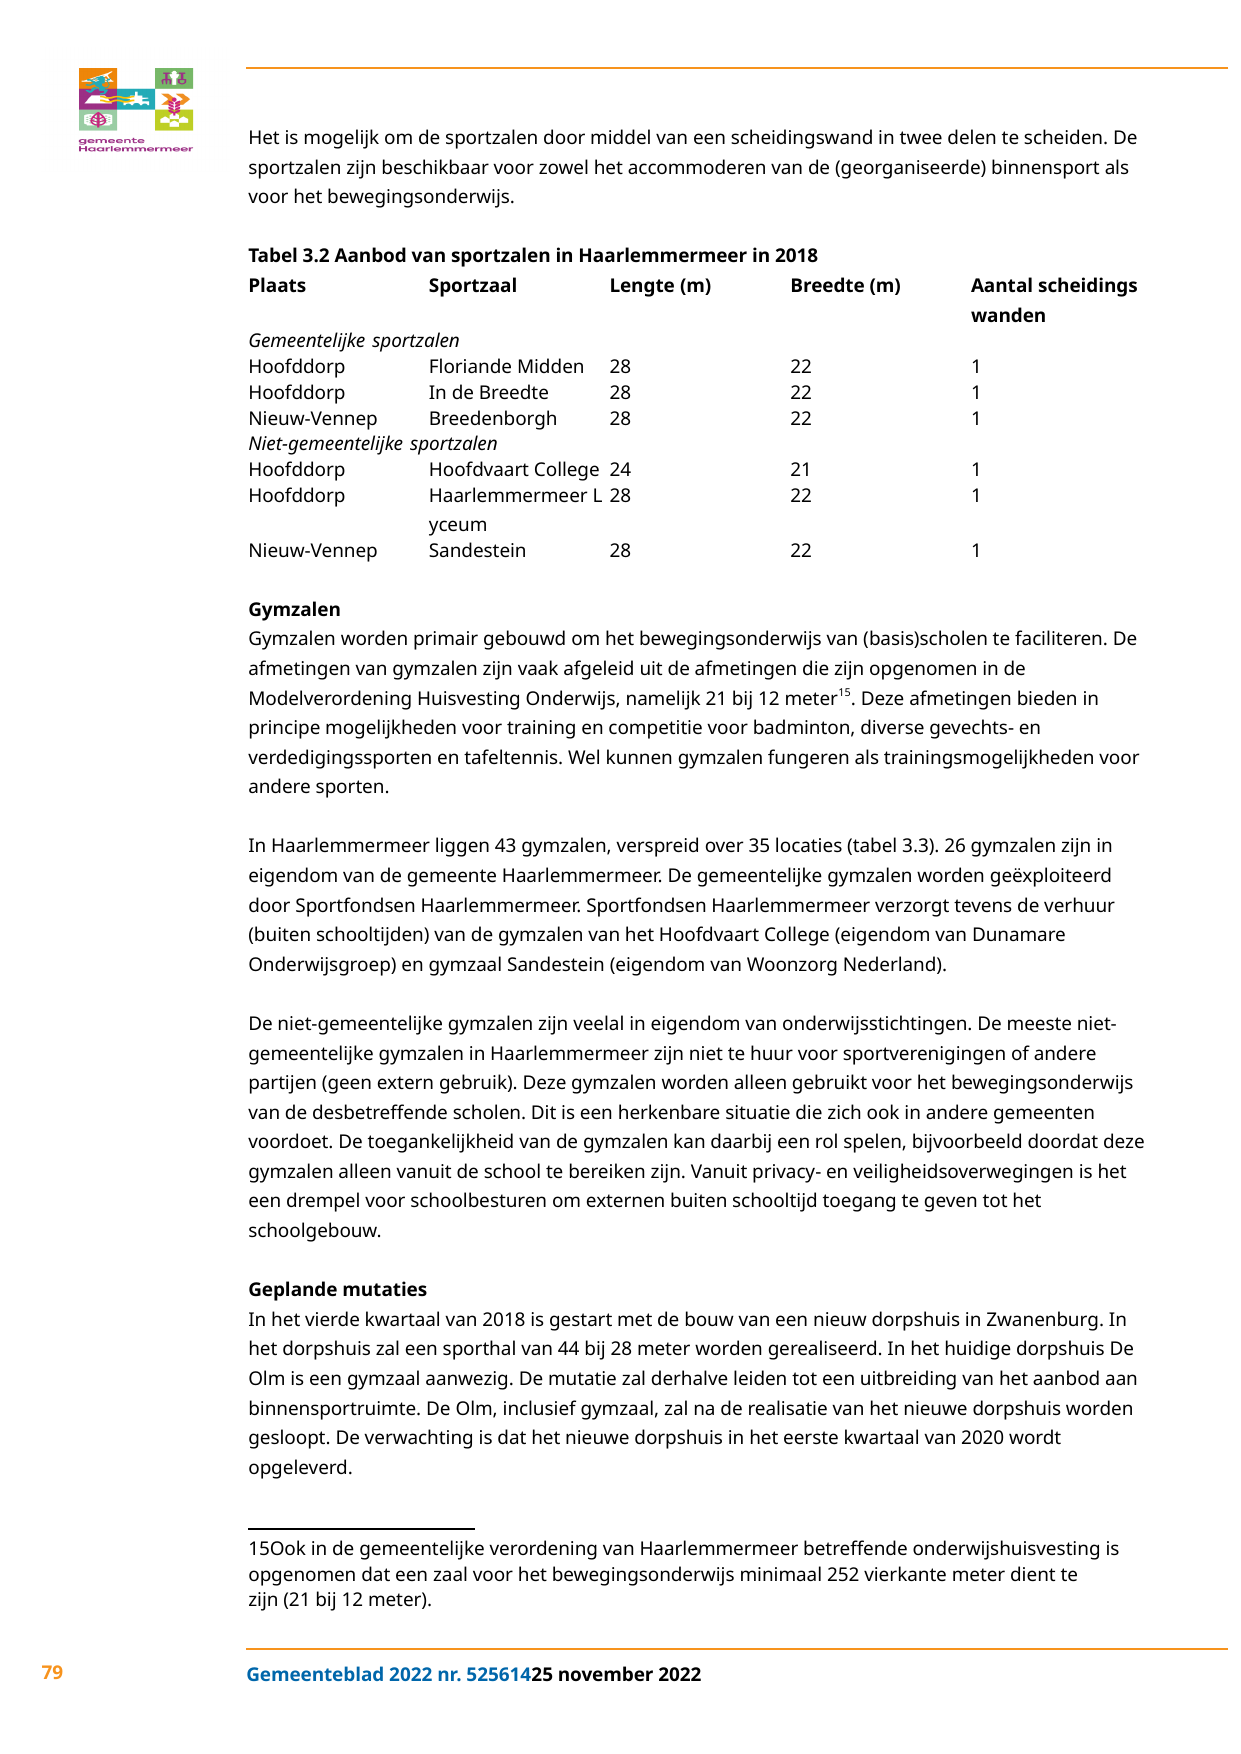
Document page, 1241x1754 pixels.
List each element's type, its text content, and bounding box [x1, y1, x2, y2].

table_cell Breedenborgh [429, 405, 609, 431]
text In het vierde kwartaal van 2018 is gestart met de bouw van een nieuw dorpshuis in Zwanenburg. In het dorpshuis zal een sporthal van 44 bij 28 meter worden gerealiseerd. In het huidige dorpshuis De Olm is een gymzaal aanwezig. De mutatie zal derhalve leiden tot een uitbreiding van het aanbod aan binnensportruimte. De Olm, inclusief gymzaal, zal na de realisatie van het nieuwe dorpshuis worden gesloopt. De verwachting is dat het nieuwe dorpshuis in het eerste kwartaal van 2020 wordt opgeleverd. [248, 1306, 1152, 1479]
text Geplande mutaties [248, 1276, 1152, 1302]
table_header Breedte (m) [790, 273, 971, 328]
table_cell 28 [609, 482, 790, 537]
table_cell 28 [609, 538, 790, 563]
table_cell Nieuw-Vennep [248, 538, 429, 563]
table_cell Floriande Midden [429, 354, 609, 379]
table_cell 22 [790, 538, 971, 563]
table_header Sportzaal [429, 273, 609, 328]
table_cell Haarlemmermeer Lyceum [429, 482, 609, 537]
table_cell 28 [609, 405, 790, 431]
picture [41, 47, 231, 172]
text In Haarlemmermeer liggen 43 gymzalen, verspreid over 35 locaties (tabel 3.3). 26 gymzalen zijn in eigendom van de gemeente Haarlemmermeer. De gemeentelijke gymzalen worden geëxploiteerd door Sportfondsen Haarlemmermeer. Sportfondsen Haarlemmermeer verzorgt tevens de verhuur (buiten schooltijden) van de gymzalen van het Hoofdvaart College (eigendom van Dunamare Onderwijsgroep) en gymzaal Sandestein (eigendom van Woonzorg Nederland). [248, 833, 1152, 977]
table_cell 1 [971, 456, 1152, 482]
text Het is mogelijk om de sportzalen door middel van een scheidingswand in twee delen te scheiden. De sportzalen zijn beschikbaar voor zowel het accommoderen van de (georganiseerde) binnensport als voor het bewegingsonderwijs. [248, 124, 1152, 209]
table_header Aantal scheidingswanden [971, 273, 1152, 328]
table_cell 21 [790, 456, 971, 482]
text Ook in de gemeentelijke verordening van Haarlemmermeer betreffende onderwijshuisvesting is opgenomen dat een zaal voor het bewegingsonderwijs minimaal 252 vierkante meter dient te zijn (21 bij 12 meter). [248, 1535, 1152, 1612]
table_cell Hoofdvaart College [429, 456, 609, 482]
table_cell 22 [790, 379, 971, 405]
table_cell 22 [790, 354, 971, 379]
table_header Lengte (m) [609, 273, 790, 328]
table_cell Nieuw-Vennep [248, 405, 429, 431]
table_cell Hoofddorp [248, 354, 429, 379]
table_cell Gemeentelijke sportzalen [248, 328, 1152, 353]
table_cell 1 [971, 482, 1152, 537]
table_header Plaats [248, 273, 429, 328]
table_cell Hoofddorp [248, 456, 429, 482]
table_cell 1 [971, 379, 1152, 405]
table_cell 22 [790, 405, 971, 431]
table_cell Hoofddorp [248, 482, 429, 537]
table_cell 1 [971, 354, 1152, 379]
text Gymzalen worden primair gebouwd om het bewegingsonderwijs van (basis)scholen te faciliteren. De afmetingen van gymzalen zijn vaak afgeleid uit de afmetingen die zijn opgenomen in de Modelverordening Huisvesting Onderwijs, namelijk 21 bij 12 meter. Deze afmetingen bieden in principe mogelijkheden voor training en competitie voor badminton, diverse gevechts- en verdedigingssporten en tafeltennis. Wel kunnen gymzalen fungeren als trainingsmogelijkheden voor andere sporten. [248, 626, 1152, 799]
table_cell 1 [971, 538, 1152, 563]
table_cell 28 [609, 379, 790, 405]
table_cell 28 [609, 354, 790, 379]
table_cell In de Breedte [429, 379, 609, 405]
table_cell 1 [971, 405, 1152, 431]
text Tabel 3.2 Aanbod van sportzalen in Haarlemmermeer in 2018 [248, 243, 1152, 268]
table_cell Niet-gemeentelijke sportzalen [248, 431, 1152, 456]
table_cell 24 [609, 456, 790, 482]
table_cell 22 [790, 482, 971, 537]
text De niet-gemeentelijke gymzalen zijn veelal in eigendom van onderwijsstichtingen. De meeste niet- gemeentelijke gymzalen in Haarlemmermeer zijn niet te huur voor sportverenigingen of andere partijen (geen extern gebruik). Deze gymzalen worden alleen gebruikt voor het bewegingsonderwijs van de desbetreffende scholen. Dit is een herkenbare situatie die zich ook in andere gemeenten voordoet. De toegankelijkheid van de gymzalen kan daarbij een rol spelen, bijvoorbeeld doordat deze gymzalen alleen vanuit de school te bereiken zijn. Vanuit privacy- en veiligheidsoverwegingen is het een drempel voor schoolbesturen om externen buiten schooltijd toegang te geven tot het schoolgebouw. [248, 1010, 1152, 1243]
table_cell Sandestein [429, 538, 609, 563]
table_cell Hoofddorp [248, 379, 429, 405]
text Gymzalen [248, 596, 1152, 622]
